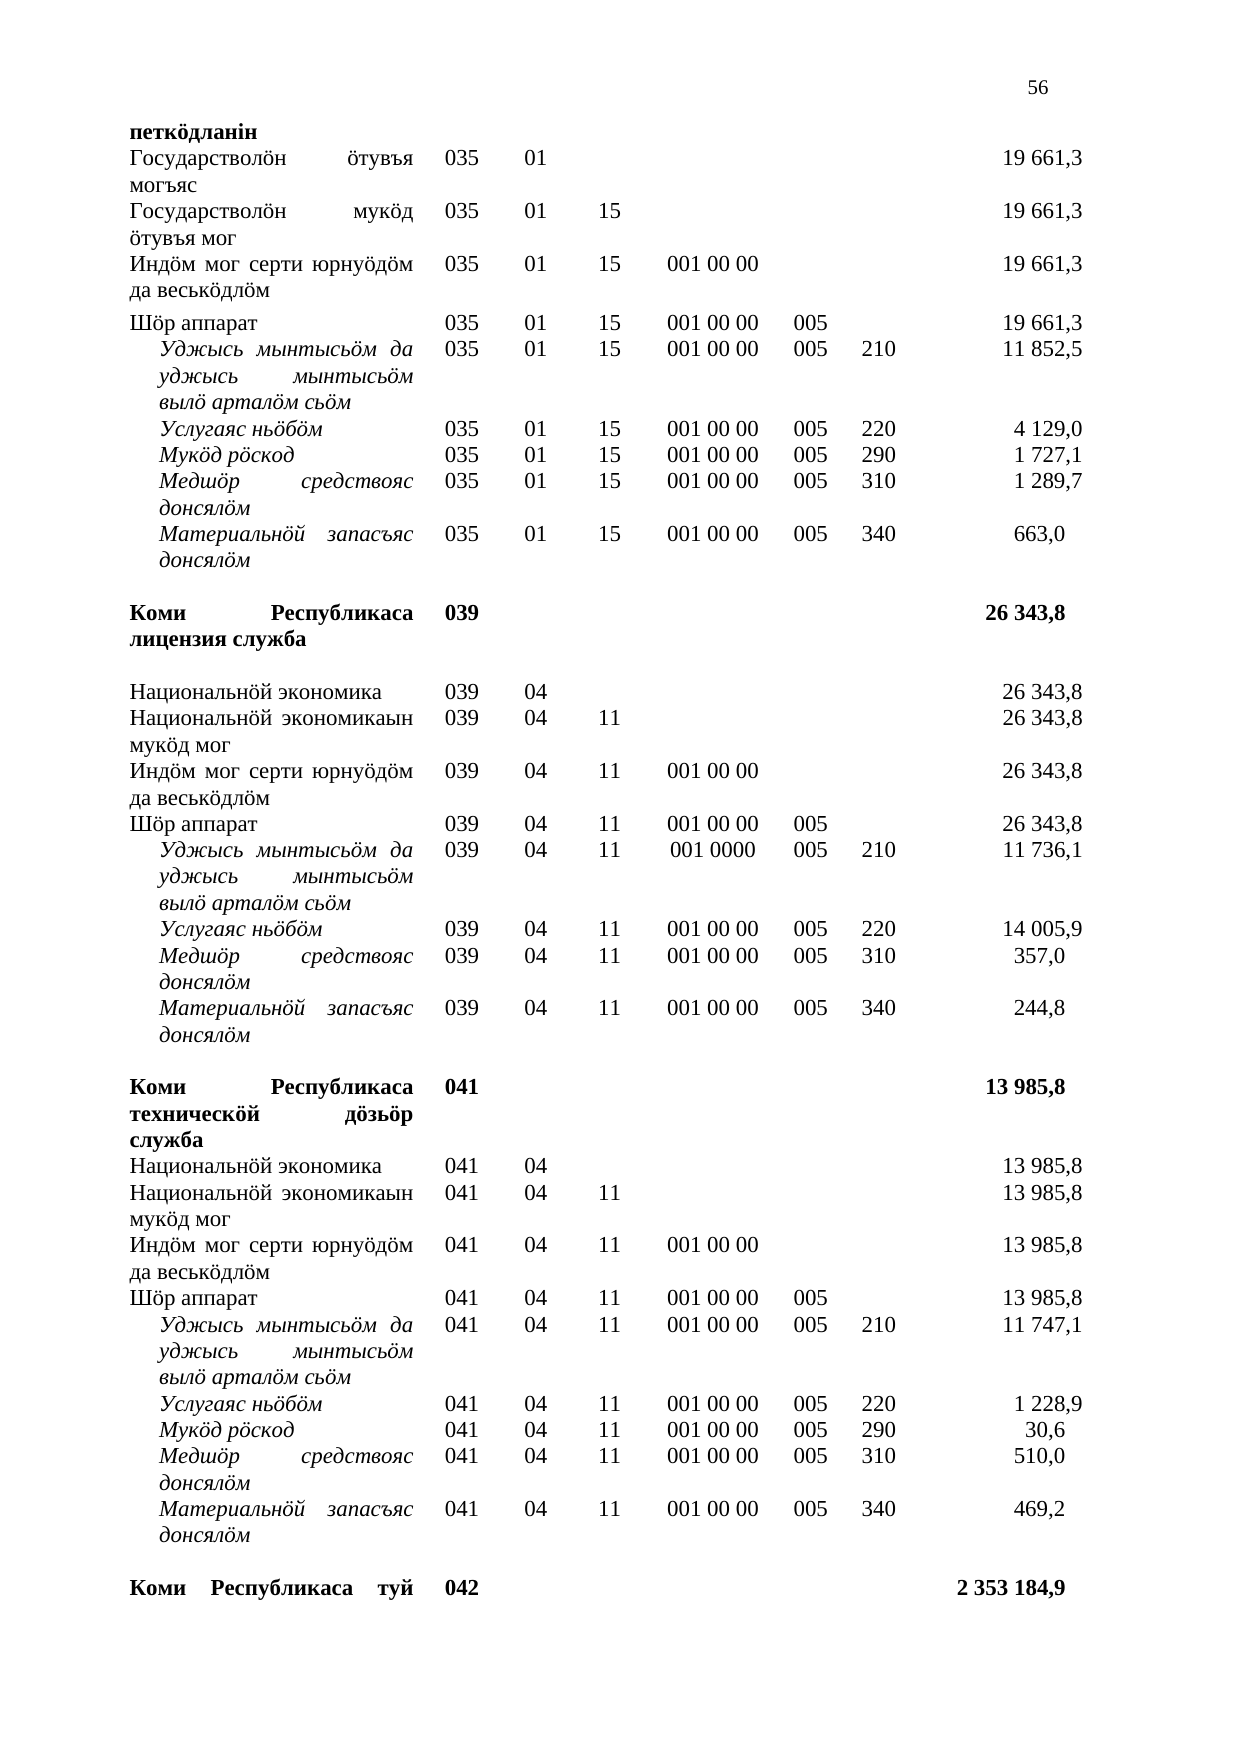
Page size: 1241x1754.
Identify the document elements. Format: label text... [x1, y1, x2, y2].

table_cell [646, 1548, 779, 1574]
table_cell [646, 1074, 779, 1152]
table_cell 04 [499, 942, 572, 994]
table_cell 13 985,8 [916, 1074, 1094, 1152]
table_cell [573, 145, 646, 197]
table_cell [499, 1548, 572, 1574]
table_cell 001 00 00 [646, 441, 779, 467]
table_cell [425, 652, 498, 678]
table_cell 340 [842, 520, 916, 573]
table_cell [842, 810, 916, 836]
table_cell 01 [499, 250, 572, 309]
table_cell [573, 573, 646, 599]
table_cell Индöм мог серти юрнуöдöм да веськöдлöм [118, 1232, 425, 1284]
table_cell 340 [842, 994, 916, 1047]
table_cell 26 343,8 [916, 757, 1094, 810]
table_cell 04 [499, 1232, 572, 1284]
table_cell 469,2 [916, 1495, 1094, 1548]
table_cell Уджысь мынтысьöм да уджысь мынтысьöм вылö арталöм сьöм [118, 336, 425, 414]
table_cell [573, 1074, 646, 1152]
table_cell [842, 1232, 916, 1284]
table_cell [573, 678, 646, 704]
table_cell [646, 1179, 779, 1232]
table_cell [779, 757, 842, 810]
table_cell 01 [499, 520, 572, 573]
table_cell [646, 652, 779, 678]
table_cell 15 [573, 520, 646, 573]
table_cell 04 [499, 810, 572, 836]
table_cell [842, 1574, 916, 1601]
table_cell 210 [842, 836, 916, 915]
table_cell 244,8 [916, 994, 1094, 1047]
table_cell [425, 573, 498, 599]
table_cell Уджысь мынтысьöм да уджысь мынтысьöм вылö арталöм сьöм [118, 1311, 425, 1390]
table_cell Услугаяс ньöбöм [118, 415, 425, 441]
table_cell 001 00 00 [646, 309, 779, 336]
table_cell 001 00 00 [646, 1232, 779, 1284]
table_cell [646, 118, 779, 144]
table_cell Национальнöй экономикаын мукöд мог [118, 705, 425, 757]
table_cell 041 [425, 1074, 498, 1152]
table_cell Коми Республикаса лицензия служба [118, 599, 425, 652]
table_cell [779, 678, 842, 704]
table_cell [573, 1047, 646, 1073]
table_cell [118, 1548, 425, 1574]
table_cell 04 [499, 1179, 572, 1232]
table_cell 005 [779, 415, 842, 441]
table_cell 005 [779, 520, 842, 573]
table_cell Коми Республикаса техническöй дöзьöр служба [118, 1074, 425, 1152]
table_cell 039 [425, 810, 498, 836]
table_cell Медшöр средствояс донсялöм [118, 1443, 425, 1495]
table_cell 005 [779, 1416, 842, 1442]
table_cell 15 [573, 336, 646, 414]
table_cell 210 [842, 1311, 916, 1390]
table_cell [842, 1047, 916, 1073]
table_cell 001 00 00 [646, 250, 779, 309]
table_cell 001 00 00 [646, 1311, 779, 1390]
table_cell Национальнöй экономика [118, 678, 425, 704]
table_cell петкöдланiн [118, 118, 425, 144]
table_cell 005 [779, 915, 842, 942]
table_cell [573, 652, 646, 678]
table_cell 11 [573, 1495, 646, 1548]
table_cell [779, 1074, 842, 1152]
table_cell [646, 705, 779, 757]
table_cell [842, 678, 916, 704]
table_cell [573, 599, 646, 652]
table_cell Шöр аппарат [118, 810, 425, 836]
table_cell [646, 1574, 779, 1601]
table_cell [779, 599, 842, 652]
table_cell [779, 1179, 842, 1232]
table_cell 04 [499, 1390, 572, 1416]
table_cell 039 [425, 705, 498, 757]
table_cell 035 [425, 467, 498, 520]
table_cell 19 661,3 [916, 250, 1094, 309]
table_cell 11 [573, 994, 646, 1047]
table_cell 310 [842, 467, 916, 520]
table_cell 035 [425, 197, 498, 250]
table_cell 005 [779, 441, 842, 467]
table_cell 210 [842, 336, 916, 414]
table_cell 340 [842, 1495, 916, 1548]
table_cell 035 [425, 415, 498, 441]
table_cell 15 [573, 467, 646, 520]
table_cell [842, 250, 916, 309]
table_cell 1 727,1 [916, 441, 1094, 467]
table_cell 15 [573, 197, 646, 250]
table_cell Медшöр средствояс донсялöм [118, 467, 425, 520]
table_cell 13 985,8 [916, 1232, 1094, 1284]
table_cell [779, 145, 842, 197]
table_cell 005 [779, 836, 842, 915]
table_cell [646, 678, 779, 704]
table_cell 01 [499, 441, 572, 467]
table_cell [499, 1574, 572, 1601]
table_cell 01 [499, 415, 572, 441]
table_cell 041 [425, 1416, 498, 1442]
table_cell Медшöр средствояс донсялöм [118, 942, 425, 994]
table_cell 11 [573, 1416, 646, 1442]
table_cell 2 353 184,9 [916, 1574, 1094, 1601]
table_cell Уджысь мынтысьöм да уджысь мынтысьöм вылö арталöм сьöм [118, 836, 425, 915]
table_cell 039 [425, 599, 498, 652]
table_cell 001 00 00 [646, 757, 779, 810]
table_cell 001 00 00 [646, 1284, 779, 1311]
table_cell 039 [425, 942, 498, 994]
table_cell Национальнöй экономика [118, 1153, 425, 1179]
table_cell 15 [573, 250, 646, 309]
table_cell Услугаяс ньöбöм [118, 1390, 425, 1416]
table_cell 04 [499, 915, 572, 942]
table_cell [425, 118, 498, 144]
table_cell 001 00 00 [646, 1443, 779, 1495]
table_cell [779, 652, 842, 678]
table_cell [779, 1047, 842, 1073]
table_cell 035 [425, 336, 498, 414]
table_cell 11 736,1 [916, 836, 1094, 915]
table_cell [779, 250, 842, 309]
table_cell 15 [573, 415, 646, 441]
table_cell [916, 118, 1094, 144]
table_cell 001 00 00 [646, 915, 779, 942]
table_cell [573, 1548, 646, 1574]
table_cell 005 [779, 309, 842, 336]
table_cell [779, 1153, 842, 1179]
table_cell 19 661,3 [916, 145, 1094, 197]
table_cell [499, 1074, 572, 1152]
table_cell Услугаяс ньöбöм [118, 915, 425, 942]
table_cell [425, 1548, 498, 1574]
table_cell [842, 309, 916, 336]
table_cell 11 [573, 836, 646, 915]
table_cell [842, 1153, 916, 1179]
table_cell [842, 1074, 916, 1152]
table_cell 001 00 00 [646, 1416, 779, 1442]
table_cell Коми Республикаса туй [118, 1574, 425, 1601]
table_cell 001 00 00 [646, 467, 779, 520]
table_cell Национальнöй экономикаын мукöд мог [118, 1179, 425, 1232]
table_cell 290 [842, 1416, 916, 1442]
table_cell 19 661,3 [916, 197, 1094, 250]
table_cell Мукöд рöскод [118, 441, 425, 467]
table_cell 001 00 00 [646, 1495, 779, 1548]
table_cell 310 [842, 942, 916, 994]
table_cell 001 0000 [646, 836, 779, 915]
table_cell [779, 197, 842, 250]
table_cell 04 [499, 1416, 572, 1442]
table_cell [842, 1179, 916, 1232]
table_cell 035 [425, 145, 498, 197]
table_cell 005 [779, 1495, 842, 1548]
table_cell [779, 118, 842, 144]
table_cell [646, 197, 779, 250]
table_cell 001 00 00 [646, 994, 779, 1047]
table_cell 663,0 [916, 520, 1094, 573]
table_cell [779, 1548, 842, 1574]
table_cell Материальнöй запасъяс донсялöм [118, 520, 425, 573]
table_cell 04 [499, 1443, 572, 1495]
table_cell [842, 573, 916, 599]
table_cell 30,6 [916, 1416, 1094, 1442]
table_cell [842, 1548, 916, 1574]
table_cell 26 343,8 [916, 810, 1094, 836]
table_cell [842, 757, 916, 810]
table_cell 039 [425, 678, 498, 704]
table_cell 11 [573, 757, 646, 810]
table_cell 11 [573, 942, 646, 994]
table_cell [499, 1047, 572, 1073]
table_cell [842, 1284, 916, 1311]
table_cell 04 [499, 994, 572, 1047]
table_cell 04 [499, 1284, 572, 1311]
table_cell [779, 573, 842, 599]
table_cell 290 [842, 441, 916, 467]
table_cell 04 [499, 1311, 572, 1390]
table_cell 001 00 00 [646, 336, 779, 414]
table_cell 357,0 [916, 942, 1094, 994]
table_cell [646, 599, 779, 652]
table_cell [916, 1548, 1094, 1574]
table_cell Шöр аппарат [118, 1284, 425, 1311]
table_cell 19 661,3 [916, 309, 1094, 336]
table_cell [916, 652, 1094, 678]
table_cell 13 985,8 [916, 1153, 1094, 1179]
table_cell [118, 1047, 425, 1073]
table_cell 11 852,5 [916, 336, 1094, 414]
table_cell [842, 197, 916, 250]
table_cell 005 [779, 1443, 842, 1495]
table_cell 041 [425, 1153, 498, 1179]
table_cell 041 [425, 1179, 498, 1232]
table_cell [779, 1232, 842, 1284]
table_cell 005 [779, 994, 842, 1047]
table_cell 039 [425, 915, 498, 942]
table_cell 220 [842, 1390, 916, 1416]
table_cell 039 [425, 994, 498, 1047]
table_cell 001 00 00 [646, 415, 779, 441]
table_cell [916, 573, 1094, 599]
table_cell [842, 145, 916, 197]
table_cell [646, 1153, 779, 1179]
table_cell 04 [499, 757, 572, 810]
table_cell 035 [425, 309, 498, 336]
table_cell 005 [779, 467, 842, 520]
table_cell Мукöд рöскод [118, 1416, 425, 1442]
table_cell 11 [573, 915, 646, 942]
table_cell 005 [779, 1284, 842, 1311]
table_cell 26 343,8 [916, 599, 1094, 652]
table_cell 041 [425, 1443, 498, 1495]
table_cell 035 [425, 520, 498, 573]
table_cell Шöр аппарат [118, 309, 425, 336]
table_cell [842, 599, 916, 652]
table_cell 04 [499, 836, 572, 915]
table_cell [646, 573, 779, 599]
table_cell Материальнöй запасъяс донсялöм [118, 1495, 425, 1548]
table_cell 04 [499, 1495, 572, 1548]
table_cell 035 [425, 441, 498, 467]
table_cell 005 [779, 336, 842, 414]
table_cell 041 [425, 1495, 498, 1548]
table_cell 11 [573, 1179, 646, 1232]
table_cell 04 [499, 678, 572, 704]
table_cell 310 [842, 1443, 916, 1495]
table_cell 11 [573, 705, 646, 757]
table_cell 001 00 00 [646, 810, 779, 836]
table_cell [916, 1047, 1094, 1073]
table_cell [499, 599, 572, 652]
table_cell 039 [425, 836, 498, 915]
table_cell Государстволöн мукöд öтувъя мог [118, 197, 425, 250]
table_cell [499, 652, 572, 678]
table_cell 039 [425, 757, 498, 810]
table_cell 220 [842, 915, 916, 942]
table_cell [425, 1047, 498, 1073]
table_cell 15 [573, 309, 646, 336]
table_cell 01 [499, 197, 572, 250]
table_cell 005 [779, 1390, 842, 1416]
table_cell 001 00 00 [646, 520, 779, 573]
table_cell 1 228,9 [916, 1390, 1094, 1416]
table_cell 005 [779, 1311, 842, 1390]
table_cell [646, 1047, 779, 1073]
table_cell Государстволöн öтувъя могъяс [118, 145, 425, 197]
table_cell 1 289,7 [916, 467, 1094, 520]
table_cell 042 [425, 1574, 498, 1601]
table_cell 001 00 00 [646, 942, 779, 994]
table_cell [573, 1153, 646, 1179]
table_cell 041 [425, 1311, 498, 1390]
table_cell 01 [499, 336, 572, 414]
table_cell 26 343,8 [916, 705, 1094, 757]
table_cell 04 [499, 1153, 572, 1179]
table_cell 11 747,1 [916, 1311, 1094, 1390]
table_cell 11 [573, 1390, 646, 1416]
table_cell 4 129,0 [916, 415, 1094, 441]
table_cell Индöм мог серти юрнуöдöм да веськöдлöм [118, 250, 425, 309]
table_cell Индöм мог серти юрнуöдöм да веськöдлöм [118, 757, 425, 810]
table_cell 13 985,8 [916, 1284, 1094, 1311]
table_cell Материальнöй запасъяс донсялöм [118, 994, 425, 1047]
table_cell 041 [425, 1284, 498, 1311]
table_cell 041 [425, 1390, 498, 1416]
table_cell [842, 705, 916, 757]
table_cell 11 [573, 1232, 646, 1284]
table_cell 14 005,9 [916, 915, 1094, 942]
table_cell 13 985,8 [916, 1179, 1094, 1232]
table_cell 15 [573, 441, 646, 467]
table_cell [499, 118, 572, 144]
table_cell 041 [425, 1232, 498, 1284]
table_cell 26 343,8 [916, 678, 1094, 704]
table_cell 001 00 00 [646, 1390, 779, 1416]
table_cell 01 [499, 309, 572, 336]
table_cell 01 [499, 467, 572, 520]
table_cell 035 [425, 250, 498, 309]
table_cell [573, 118, 646, 144]
table_cell [842, 652, 916, 678]
table_cell 01 [499, 145, 572, 197]
table_cell [779, 705, 842, 757]
table_cell 11 [573, 1284, 646, 1311]
table_cell 220 [842, 415, 916, 441]
table_cell 11 [573, 1443, 646, 1495]
table_cell 11 [573, 1311, 646, 1390]
table_cell [499, 573, 572, 599]
table_cell [118, 573, 425, 599]
table_cell [118, 652, 425, 678]
table_cell [779, 1574, 842, 1601]
table_cell [573, 1574, 646, 1601]
table_cell 11 [573, 810, 646, 836]
table_cell 005 [779, 942, 842, 994]
table_cell 510,0 [916, 1443, 1094, 1495]
table_cell 04 [499, 705, 572, 757]
table_cell 005 [779, 810, 842, 836]
table_cell [842, 118, 916, 144]
table_cell [646, 145, 779, 197]
